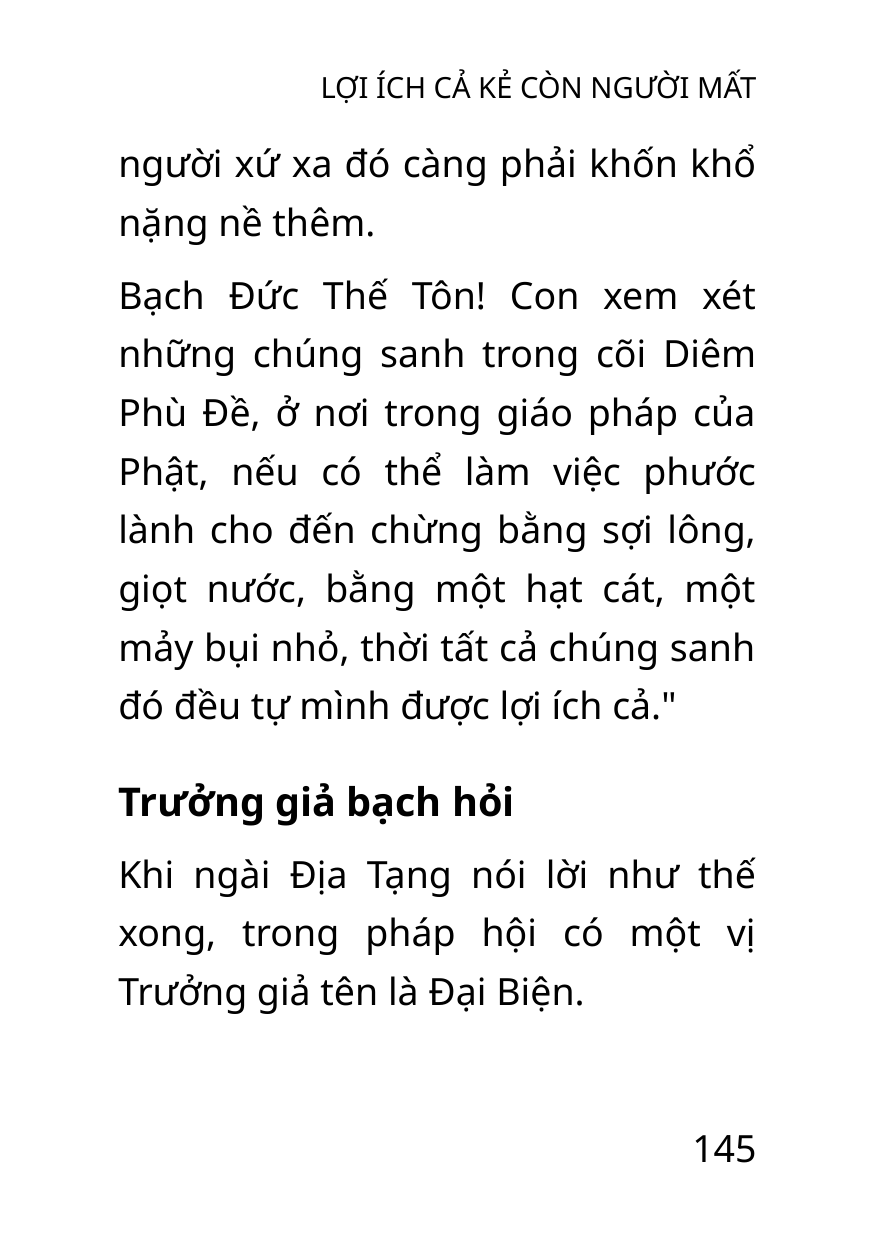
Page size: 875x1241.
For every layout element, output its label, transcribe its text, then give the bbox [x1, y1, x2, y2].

subtitle Trưởng giả bạch hỏi [118, 774, 756, 828]
text Bạch Đức Thế Tôn! Con xem xét những chúng sanh trong cõi Diêm Phù Đề, ở nơi trong giáo pháp của Phật, nếu có thể làm việc phước lành cho đến chừng bằng sợi lông, giọt nước, bằng một hạt cát, một mảy bụi nhỏ, thời tất cả chúng sanh đó đều tự mình được lợi ích cả." [118, 269, 756, 731]
text Khi ngài Địa Tạng nói lời như thế xong, trong pháp hội có một vị Trưởng giả tên là Đại Biện. [118, 848, 756, 1016]
text người xứ xa đó càng phải khốn khổ nặng nề thêm. [118, 137, 756, 247]
